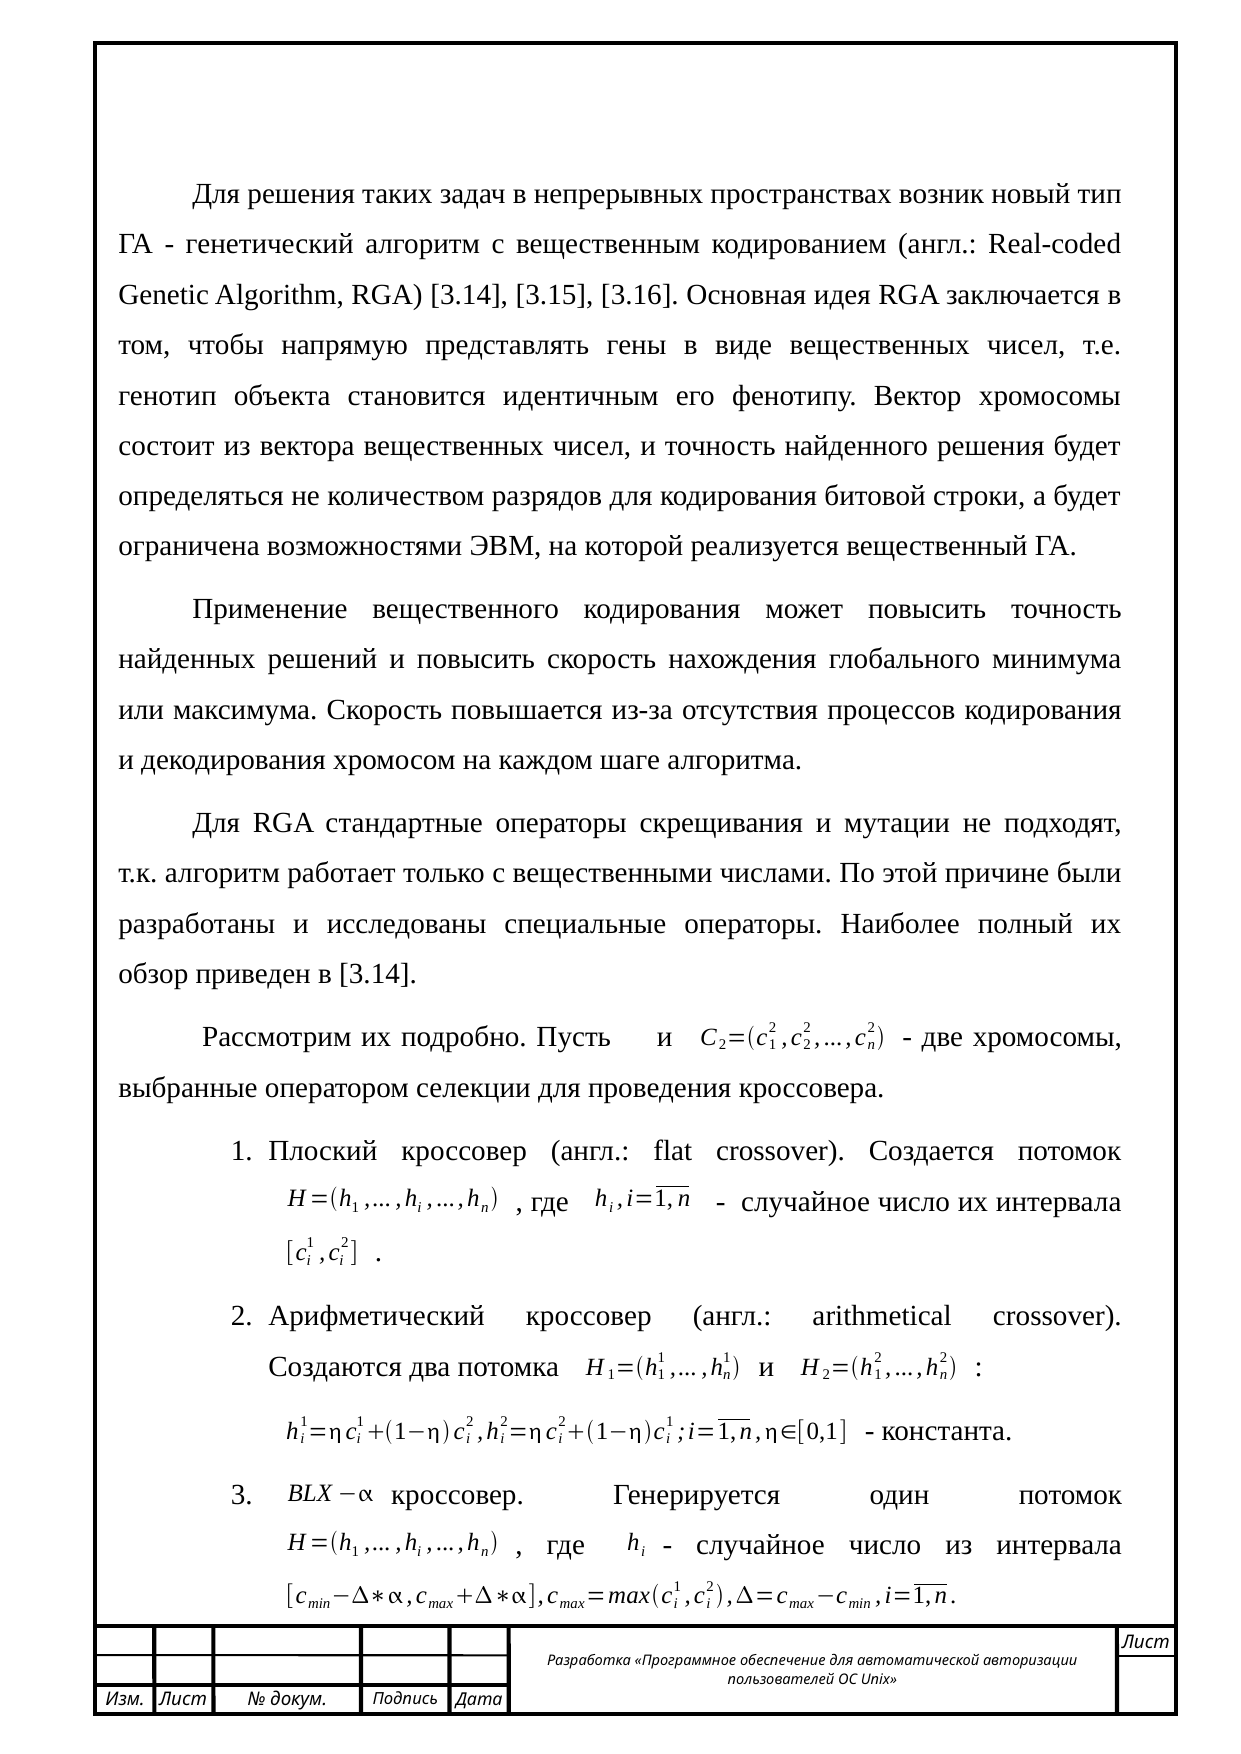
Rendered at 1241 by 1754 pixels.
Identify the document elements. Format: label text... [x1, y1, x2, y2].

text Для RGA стандартные операторы скрещивания и мутации не подходят, т.к. алгоритм работает только с вещественными числами. По этой причине были разработаны и исследованы специальные операторы. Наиболее полный их обзор приведен в [3.14]. [118, 805, 1122, 989]
list - константа. [231, 1413, 1122, 1447]
list Арифметический кроссовер (англ.: arithmetical crossover). Создаются два потомка и : [231, 1298, 1122, 1383]
text Применение вещественного кодирования может повысить точность найденных решений и повысить скорость нахождения глобального минимума или максимума. Скорость повышается из-за отсутствия процессов кодирования и декодирования хромосом на каждом шаге алгоритма. [118, 591, 1122, 776]
list Плоский кроссовер (англ.: flat crossover). Создается потомок , где - случайное число их интервала . [231, 1133, 1122, 1269]
text Для решения таких задач в непрерывных пространствах возник новый тип ГА - генетический алгоритм с вещественным кодированием (англ.: Real-coded Genetic Algorithm, RGA) [3.14], [3.15], [3.16]. Основная идея RGA заключается в том, чтобы напрямую представлять гены в виде вещественных чисел, т.е. генотип объекта становится идентичным его фенотипу. Вектор хромосомы состоит из вектора вещественных чисел, и точность найденного решения будет определяться не количеством разрядов для кодирования битовой строки, а будет ограничена возможностями ЭВМ, на которой реализуется вещественный ГА. [118, 176, 1122, 562]
list кроссовер. Генерируется один потомок , где - случайное число из интервала [231, 1477, 1122, 1612]
text Рассмотрим их подробно. Пусть и - две хромосомы, выбранные оператором селекции для проведения кроссовера. [118, 1019, 1122, 1104]
